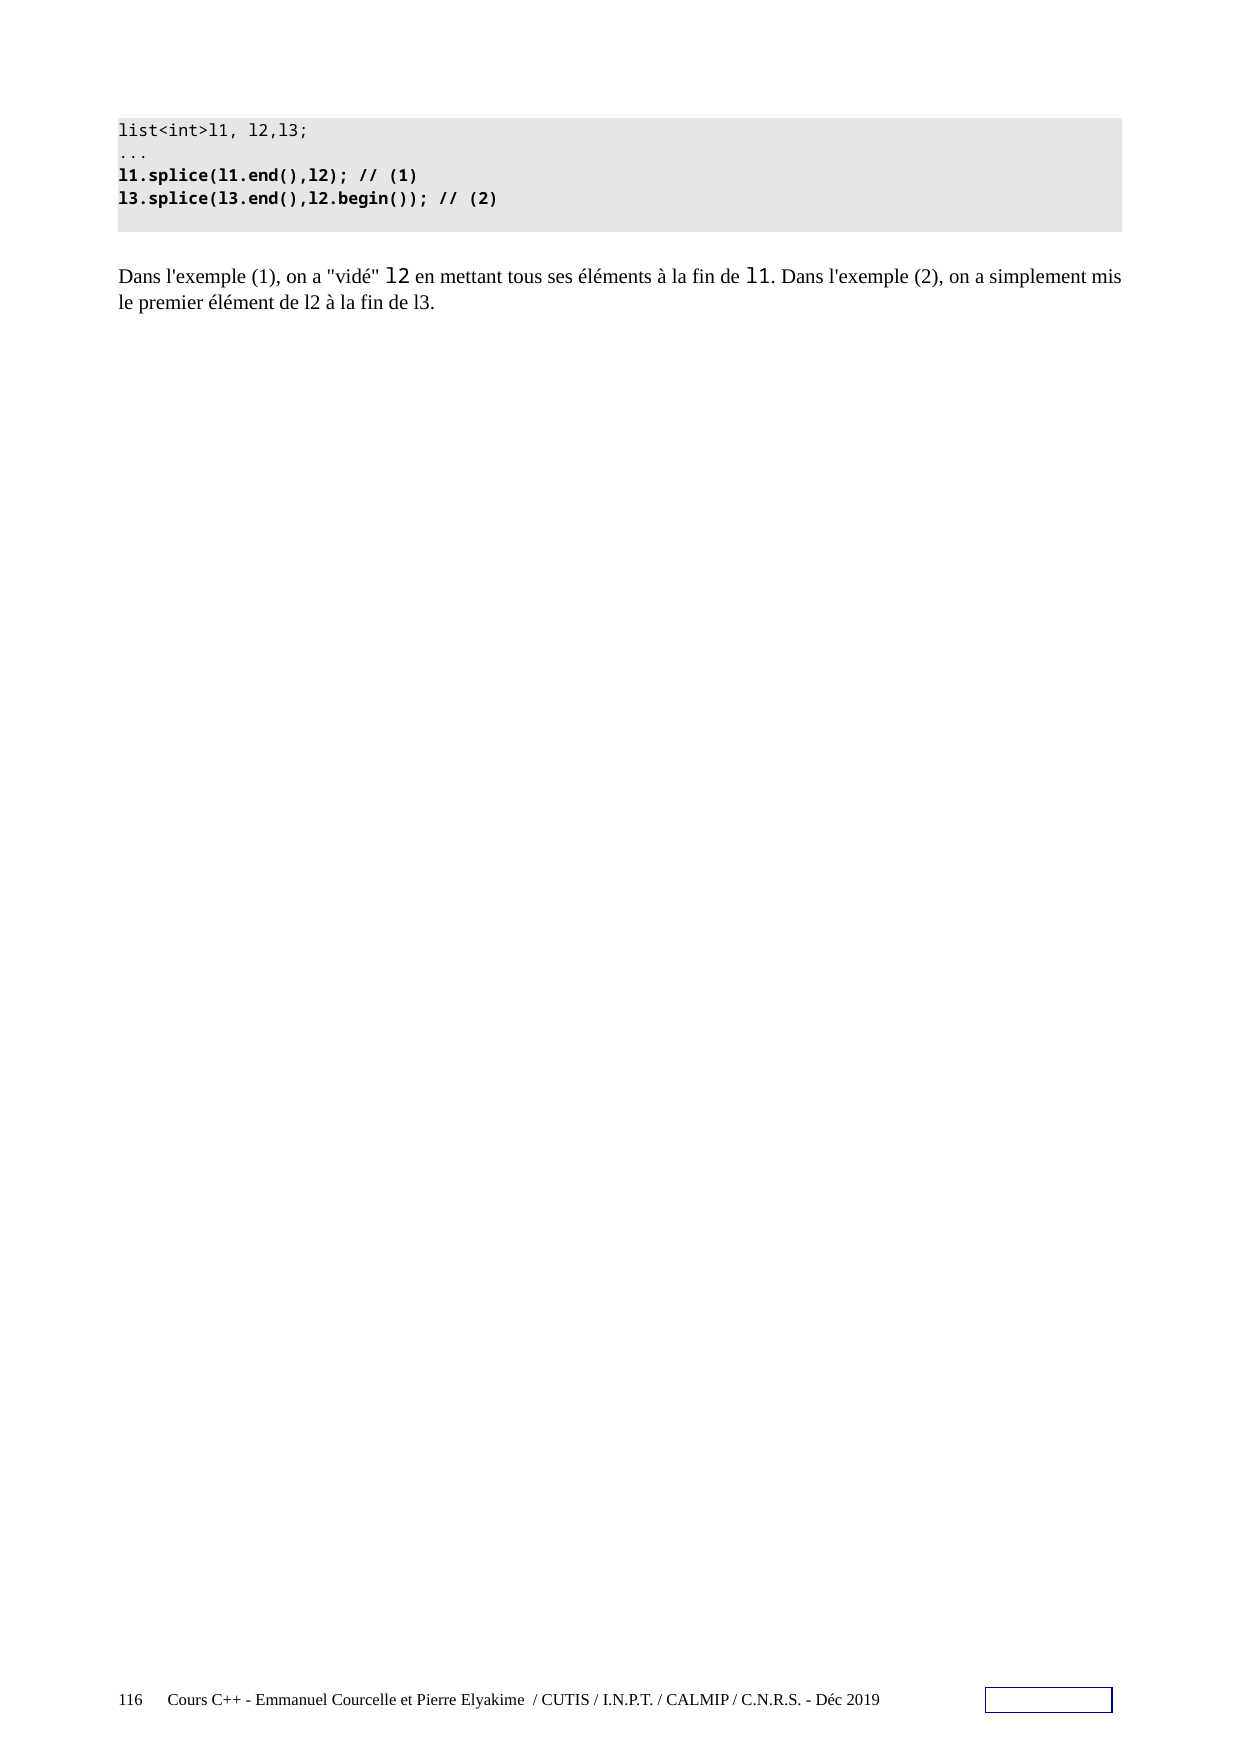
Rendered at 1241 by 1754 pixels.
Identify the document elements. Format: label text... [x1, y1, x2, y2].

text list<int>l1, l2,l3; [118, 118, 1122, 141]
text l1.splice(l1.end(),l2); // (1) [118, 163, 1122, 186]
text ... [118, 141, 1122, 163]
text l3.splice(l3.end(),l2.begin()); // (2) [118, 186, 1122, 209]
text Dans l'exemple (1), on a "vidé" l2 en mettant tous ses éléments à la fin de l1. Dans l'exemple (2), on a simplement mis le premier élément de l2 à la fin de l3. [118, 261, 1122, 314]
